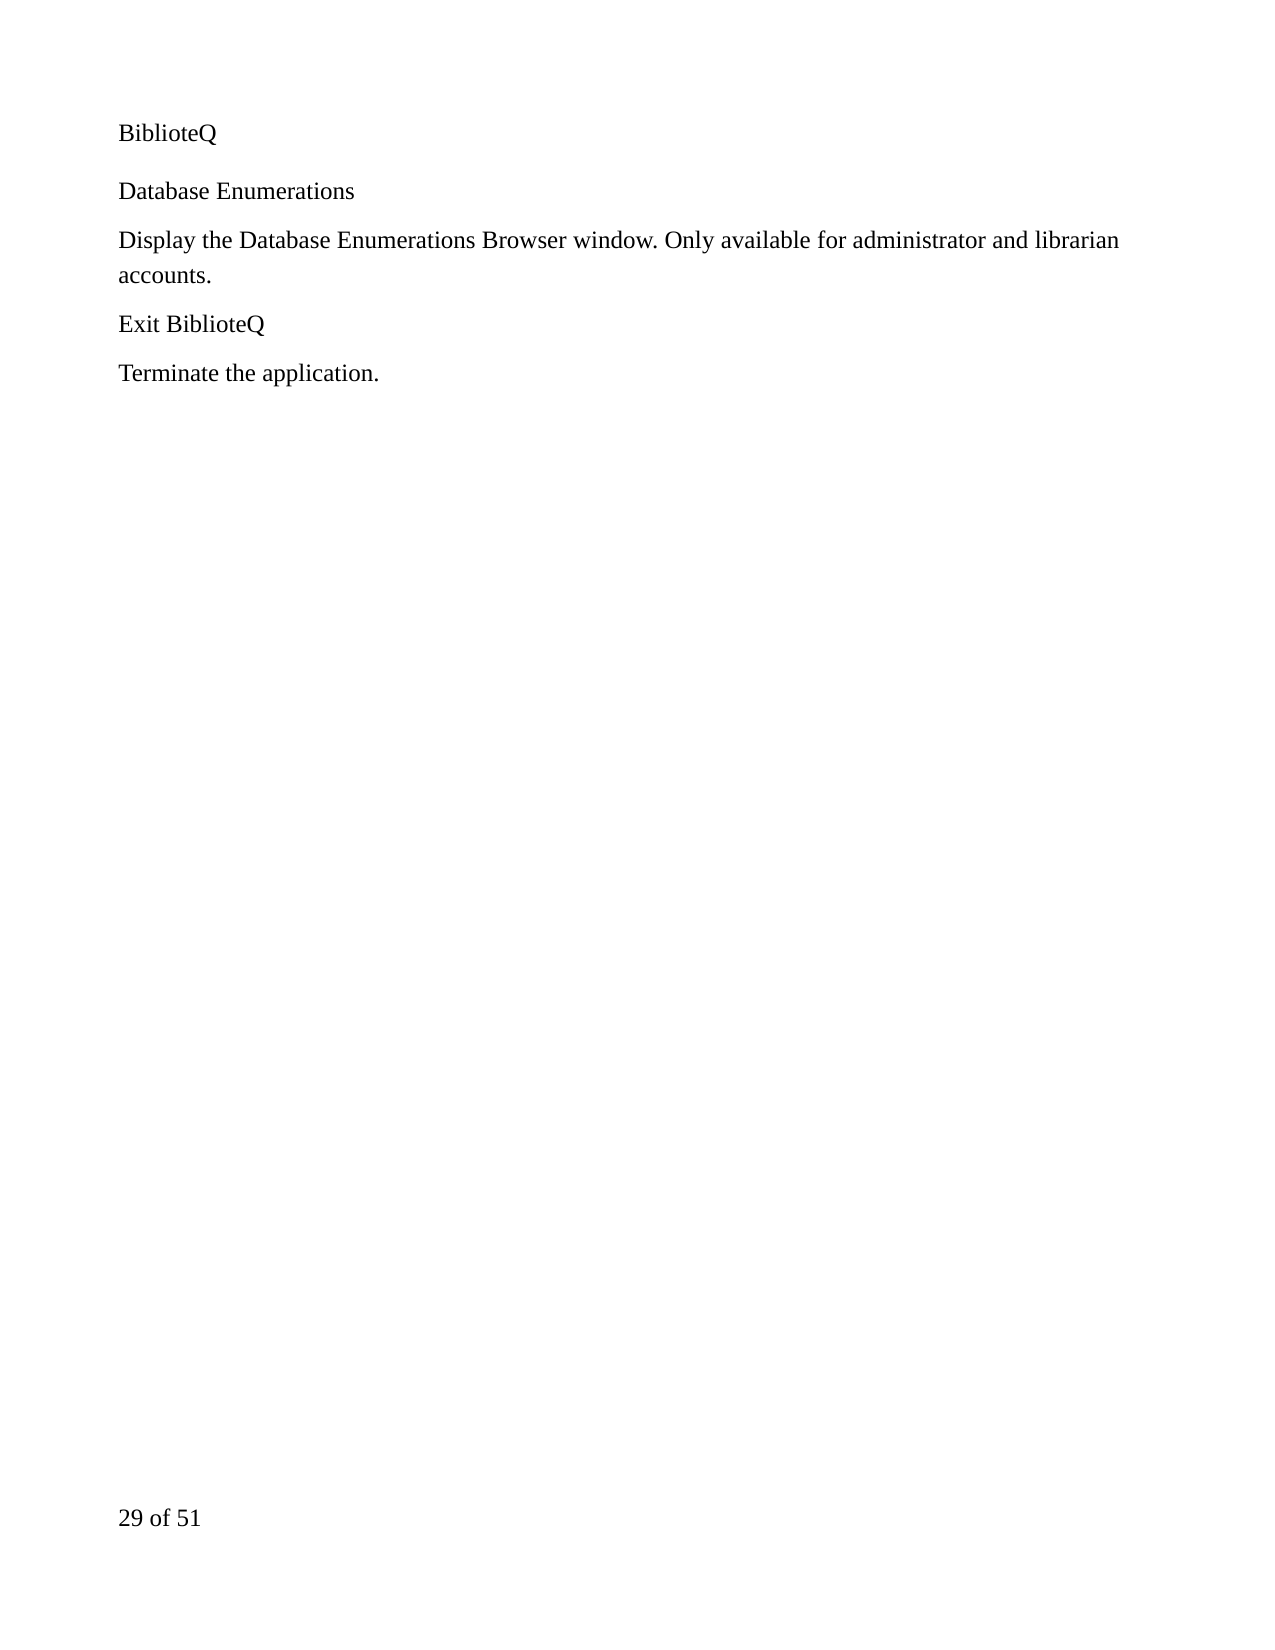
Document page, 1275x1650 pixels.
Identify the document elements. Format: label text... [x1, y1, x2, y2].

text Display the Database Enumerations Browser window. Only available for administrator and librarian accounts. [118, 225, 1157, 289]
text Exit BiblioteQ [118, 309, 1157, 338]
text Database Enumerations [118, 176, 1157, 205]
text Terminate the application. [118, 358, 1157, 387]
